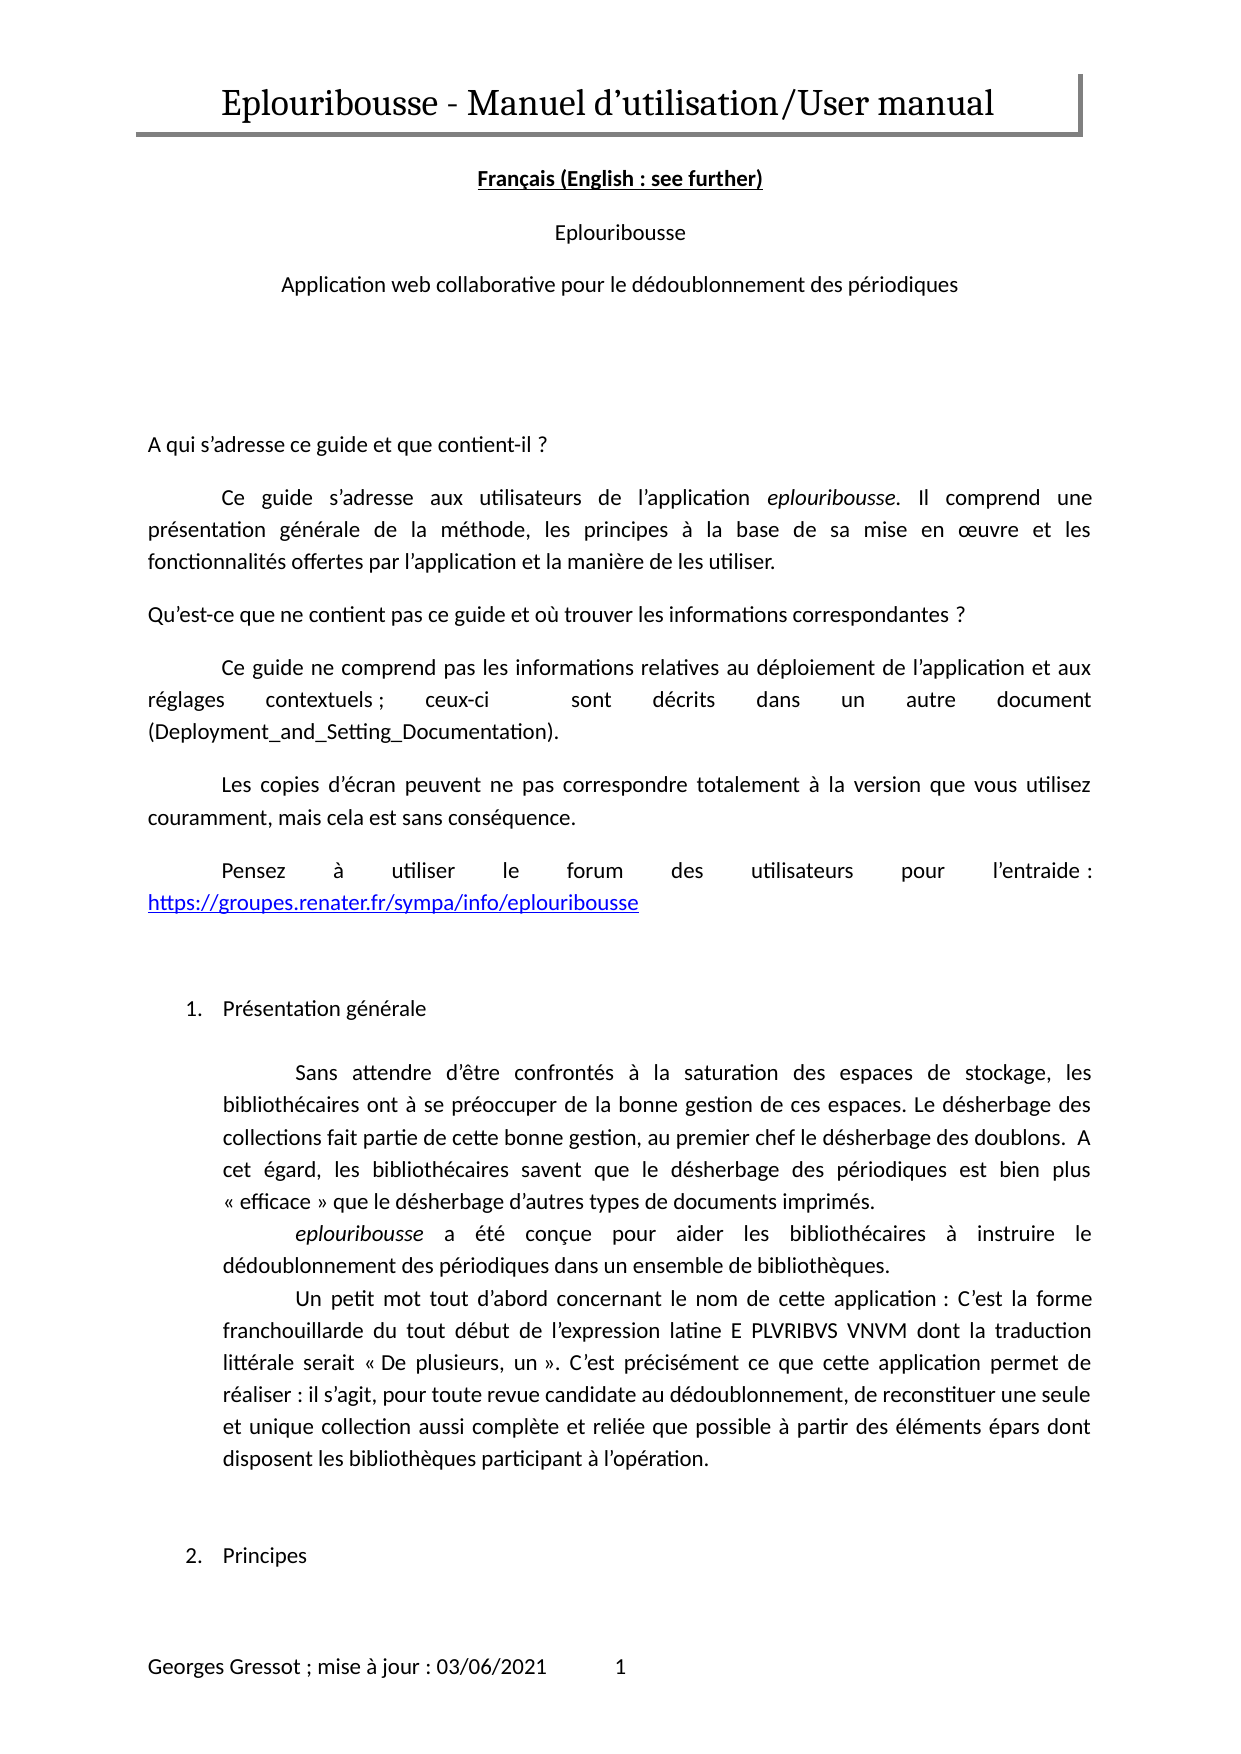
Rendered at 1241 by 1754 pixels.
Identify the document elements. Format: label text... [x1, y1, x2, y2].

text Les copies d’écran peuvent ne pas correspondre totalement à la version que vous utilisez couramment, mais cela est sans conséquence. [148, 771, 1093, 831]
list Un petit mot tout d’abord concernant le nom de cette application : C’est la forme franchouillarde du tout début de l’expression latine E PLVRIBVS VNVM dont la traduction littérale serait « De plusieurs, un ». C’est précisément ce que cette application permet de réaliser : il s’agit, pour toute revue candidate au dédoublonnement, de reconstituer une seule et unique collection aussi complète et reliée que possible à partir des éléments épars dont disposent les bibliothèques participant à l’opération. [223, 1284, 1093, 1473]
text Ce guide ne comprend pas les informations relatives au déploiement de l’application et aux réglages contextuels ; ceux-ci sont décrits dans un autre document (Deployment_and_Setting_Documentation). [148, 653, 1093, 746]
text Eplouribousse [148, 218, 1093, 246]
text A qui s’adresse ce guide et que contient-il ? [148, 430, 1093, 458]
text Qu’est-ce que ne contient pas ce guide et où trouver les informations correspondantes ? [148, 600, 1093, 628]
list Sans attendre d’être confrontés à la saturation des espaces de stockage, les bibliothécaires ont à se préoccuper de la bonne gestion de ces espaces. Le désherbage des collections fait partie de cette bonne gestion, au premier chef le désherbage des doublons. A cet égard, les bibliothécaires savent que le désherbage des périodiques est bien plus « efficace » que le désherbage d’autres types de documents imprimés. [223, 1058, 1093, 1215]
text Application web collaborative pour le dédoublonnement des périodiques [148, 271, 1093, 299]
list Principes [185, 1541, 1093, 1569]
text Pensez à utiliser le forum des utilisateurs pour l’entraide : https://groupes.renater.fr/sympa/info/eplouribousse [148, 856, 1093, 916]
text Français (English : see further) [148, 164, 1093, 193]
text Ce guide s’adresse aux utilisateurs de l’application eplouribousse. Il comprend une présentation générale de la méthode, les principes à la base de sa mise en œuvre et les fonctionnalités offertes par l’application et la manière de les utiliser. [148, 483, 1093, 575]
list eplouribousse a été conçue pour aider les bibliothécaires à instruire le dédoublonnement des périodiques dans un ensemble de bibliothèques. [223, 1219, 1093, 1279]
list Présentation générale [185, 994, 1093, 1022]
